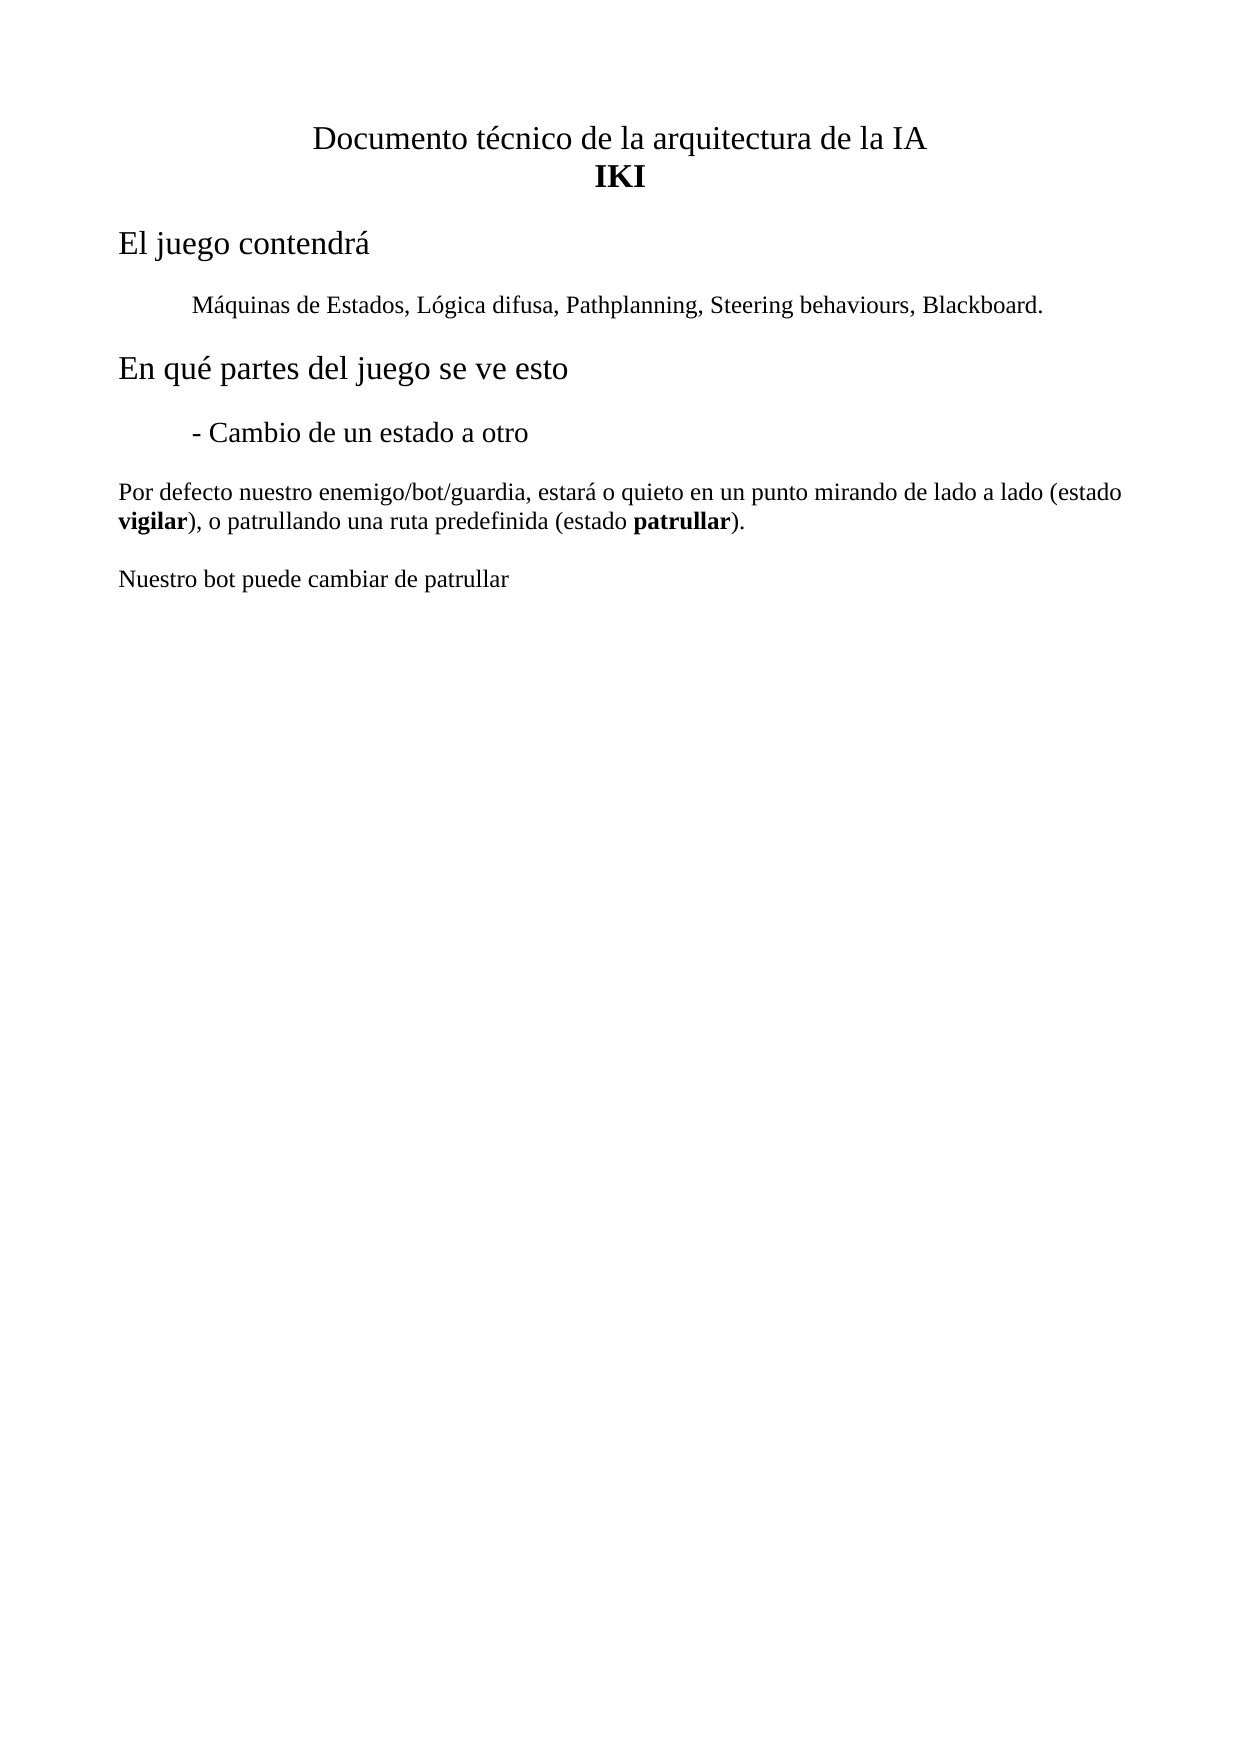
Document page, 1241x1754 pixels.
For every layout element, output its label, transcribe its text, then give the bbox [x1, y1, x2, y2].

text Documento técnico de la arquitectura de la IA [118, 118, 1122, 156]
text Por defecto nuestro enemigo/bot/guardia, estará o quieto en un punto mirando de lado a lado (estado vigilar), o patrullando una ruta predefinida (estado patrullar). [118, 477, 1122, 535]
text IKI [118, 156, 1122, 195]
text El juego contendrá [118, 223, 1122, 262]
text Máquinas de Estados, Lógica difusa, Pathplanning, Steering behaviours, Blackboard. [118, 291, 1122, 319]
text En qué partes del juego se ve esto [118, 348, 1122, 386]
text Nuestro bot puede cambiar de patrullar [118, 564, 1122, 592]
text - Cambio de un estado a otro [118, 415, 1122, 449]
